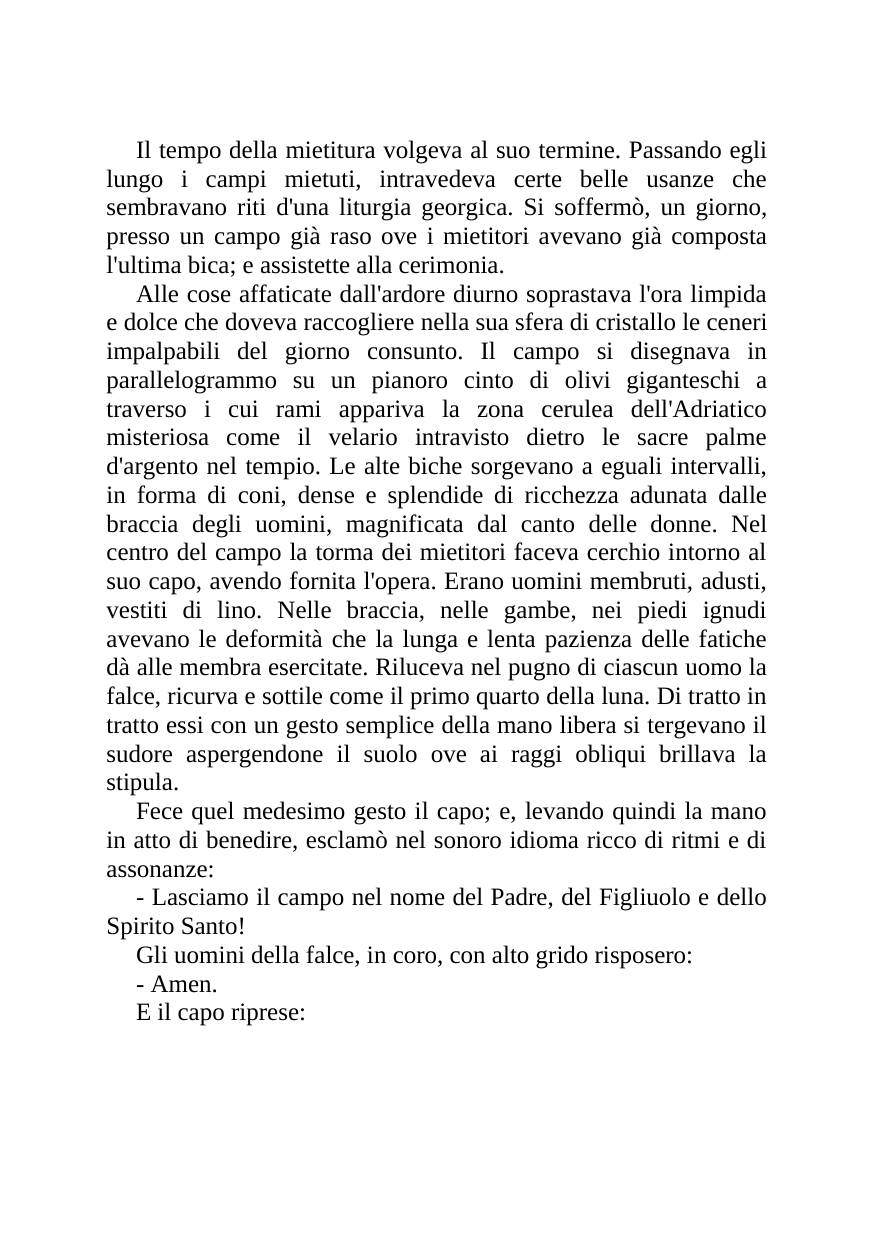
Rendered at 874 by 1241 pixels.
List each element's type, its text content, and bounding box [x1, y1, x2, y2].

text Fece quel medesimo gesto il capo; e, levando quindi la mano in atto di benedire, esclamò nel sonoro idioma ricco di ritmi e di assonanze: [106, 796, 768, 882]
text Gli uomini della falce, in coro, con alto grido risposero: [106, 940, 768, 969]
text Alle cose affaticate dall'ardore diurno soprastava l'ora limpida e dolce che doveva raccogliere nella sua sfera di cristallo le ceneri impalpabili del giorno consunto. Il campo si disegnava in parallelogrammo su un pianoro cinto di olivi giganteschi a traverso i cui rami appariva la zona cerulea dell'Adriatico misteriosa come il velario intravisto dietro le sacre palme d'argento nel tempio. Le alte biche sorgevano a eguali intervalli, in forma di coni, dense e splendide di ricchezza adunata dalle braccia degli uomini, magnificata dal canto delle donne. Nel centro del campo la torma dei mietitori faceva cerchio intorno al suo capo, avendo fornita l'opera. Erano uomini membruti, adusti, vestiti di lino. Nelle braccia, nelle gambe, nei piedi ignudi avevano le deformità che la lunga e lenta pazienza delle fatiche dà alle membra esercitate. Riluceva nel pugno di ciascun uomo la falce, ricurva e sottile come il primo quarto della luna. Di tratto in tratto essi con un gesto semplice della mano libera si tergevano il sudore aspergendone il suolo ove ai raggi obliqui brillava la stipula. [106, 279, 768, 796]
text - Lasciamo il campo nel nome del Padre, del Figliuolo e dello Spirito Santo! [106, 882, 768, 940]
text E il capo riprese: [106, 997, 768, 1026]
text Il tempo della mietitura volgeva al suo termine. Passando egli lungo i campi mietuti, intravedeva certe belle usanze che sembravano riti d'una liturgia georgica. Si soffermò, un giorno, presso un campo già raso ove i mietitori avevano già composta l'ultima bica; e assistette alla cerimonia. [106, 135, 768, 279]
text - Amen. [106, 969, 768, 997]
